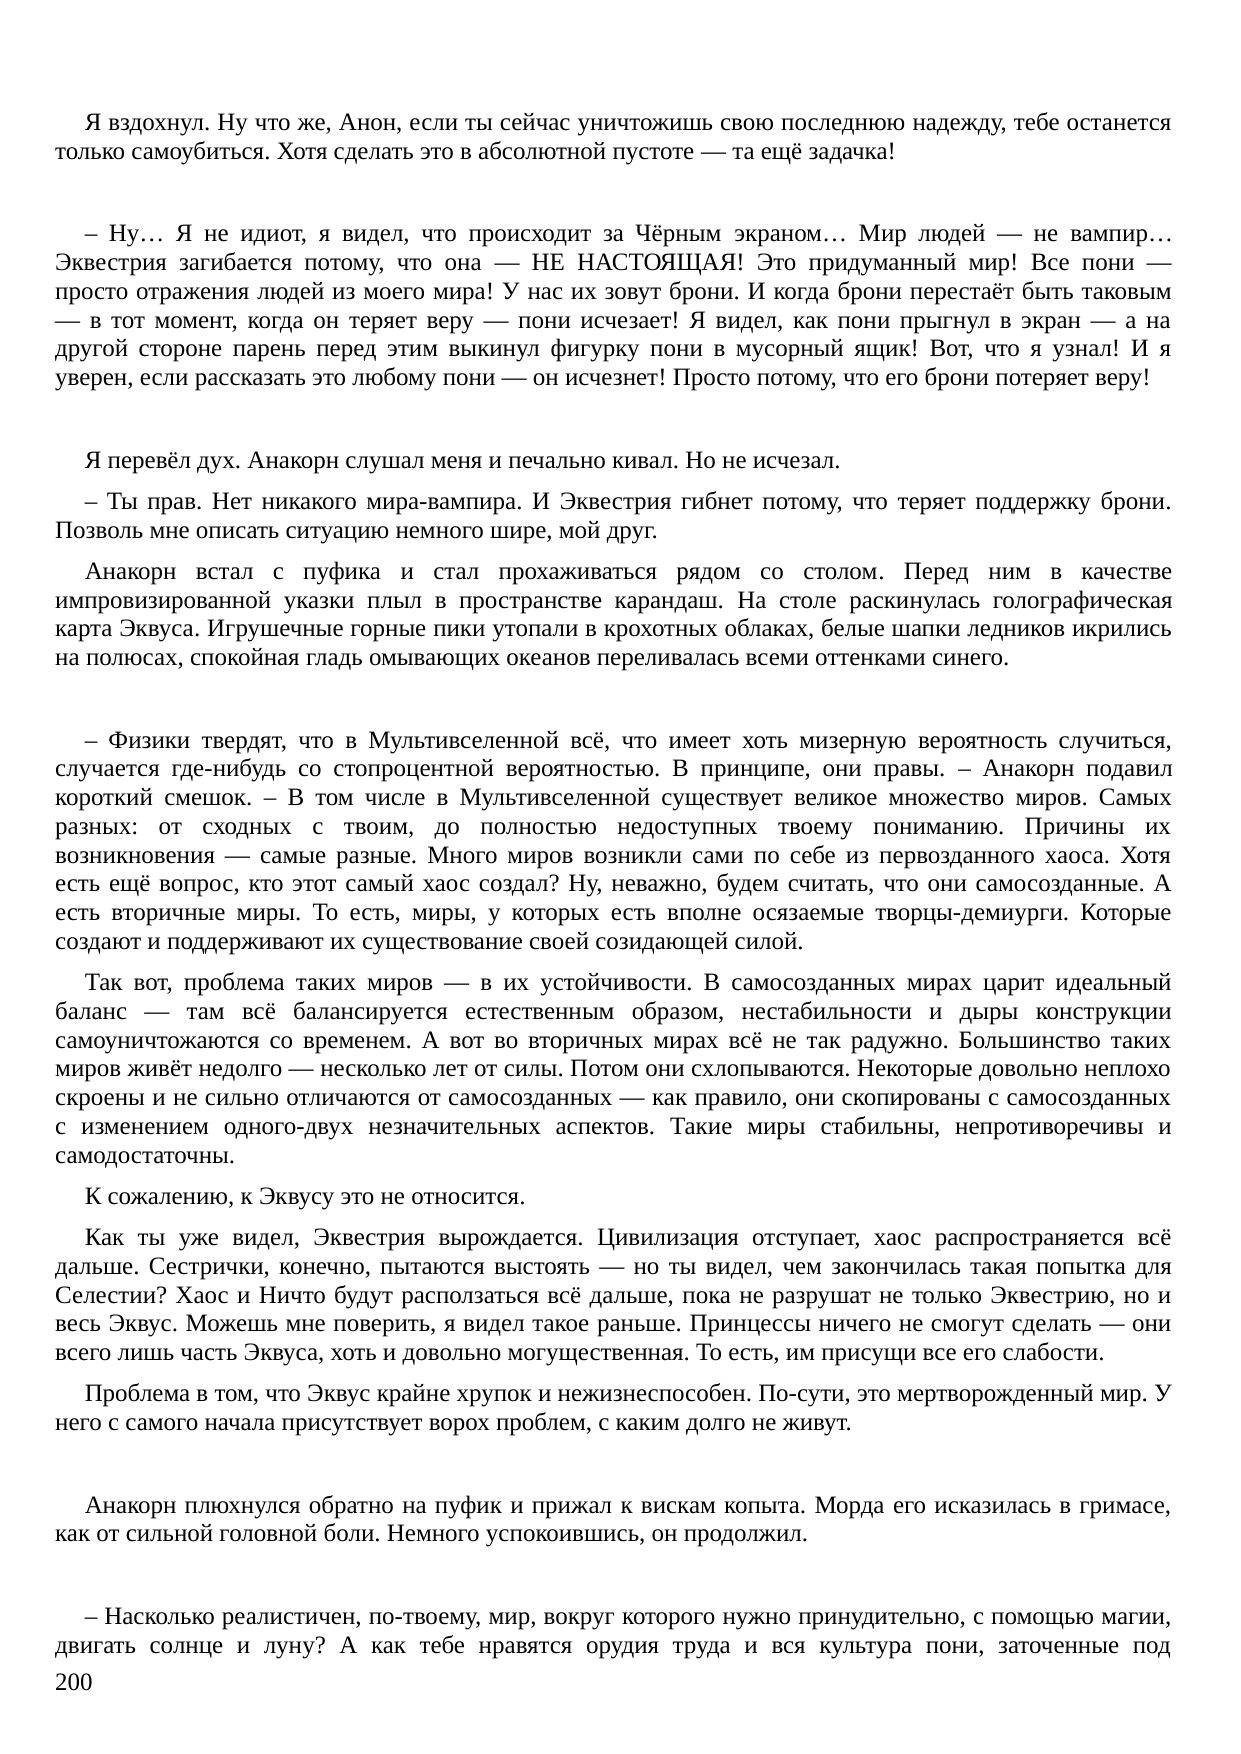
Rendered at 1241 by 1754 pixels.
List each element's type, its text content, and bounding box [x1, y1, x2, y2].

text Анакорн встал с пуфика и стал прохаживаться рядом со столом. Перед ним в качестве импровизированной указки плыл в пространстве карандаш. На столе раскинулась голографическая карта Эквуса. Игрушечные горные пики утопали в крохотных облаках, белые шапки ледников икрились на полюсах, спокойная гладь омывающих океанов переливалась всеми оттенками синего. [55, 556, 1173, 671]
text – Ну… Я не идиот, я видел, что происходит за Чёрным экраном… Мир людей — не вампир… Эквестрия загибается потому, что она — НЕ НАСТОЯЩАЯ! Это придуманный мир! Все пони — просто отражения людей из моего мира! У нас их зовут брони. И когда брони перестаёт быть таковым — в тот момент, когда он теряет веру — пони исчезает! Я видел, как пони прыгнул в экран — а на другой стороне парень перед этим выкинул фигурку пони в мусорный ящик! Вот, что я узнал! И я уверен, если рассказать это любому пони — он исчезнет! Просто потому, что его брони потеряет веру! [55, 218, 1173, 391]
text Анакорн плюхнулся обратно на пуфик и прижал к вискам копыта. Морда его исказилась в гримасе, как от сильной головной боли. Немного успокоившись, он продолжил. [55, 1490, 1173, 1547]
text Я перевёл дух. Анакорн слушал меня и печально кивал. Но не исчезал. [55, 445, 1173, 473]
text – Физики твердят, что в Мультивселенной всё, что имеет хоть мизерную вероятность случиться, случается где-нибудь со стопроцентной вероятностью. В принципе, они правы. – Анакорн подавил короткий смешок. – В том числе в Мультивселенной существует великое множество миров. Самых разных: от сходных с твоим, до полностью недоступных твоему пониманию. Причины их возникновения — самые разные. Много миров возникли сами по себе из первозданного хаоса. Хотя есть ещё вопрос, кто этот самый хаос создал? Ну, неважно, будем считать, что они самосозданные. А есть вторичные миры. То есть, миры, у которых есть вполне осязаемые творцы-демиурги. Которые создают и поддерживают их существование своей созидающей силой. [55, 725, 1173, 955]
text Я вздохнул. Ну что же, Анон, если ты сейчас уничтожишь свою последнюю надежду, тебе останется только самоубиться. Хотя сделать это в абсолютной пустоте — та ещё задачка! [55, 107, 1173, 165]
text Так вот, проблема таких миров — в их устойчивости. В самосозданных мирах царит идеальный баланс — там всё балансируется естественным образом, нестабильности и дыры конструкции самоуничтожаются со временем. А вот во вторичных мирах всё не так радужно. Большинство таких миров живёт недолго — несколько лет от силы. Потом они схлопываются. Некоторые довольно неплохо скроены и не сильно отличаются от самосозданных — как правило, они скопированы с самосозданных с изменением одного-двух незначительных аспектов. Такие миры стабильны, непротиворечивы и самодостаточны. [55, 967, 1173, 1168]
text – Ты прав. Нет никакого мира-вампира. И Эквестрия гибнет потому, что теряет поддержку брони. Позволь мне описать ситуацию немного шире, мой друг. [55, 486, 1173, 543]
text – Насколько реалистичен, по-твоему, мир, вокруг которого нужно принудительно, с помощью магии, двигать солнце и луну? А как тебе нравятся орудия труда и вся культура пони, заточенные под [55, 1601, 1173, 1658]
text Проблема в том, что Эквус крайне хрупок и нежизнеспособен. По-сути, это мертворожденный мир. У него с самого начала присутствует ворох проблем, с каким долго не живут. [55, 1378, 1173, 1436]
text К сожалению, к Эквусу это не относится. [55, 1181, 1173, 1210]
text Как ты уже видел, Эквестрия вырождается. Цивилизация отступает, хаос распространяется всё дальше. Сестрички, конечно, пытаются выстоять — но ты видел, чем закончилась такая попытка для Селестии? Хаос и Ничто будут расползаться всё дальше, пока не разрушат не только Эквестрию, но и весь Эквус. Можешь мне поверить, я видел такое раньше. Принцессы ничего не смогут сделать — они всего лишь часть Эквуса, хоть и довольно могущественная. То есть, им присущи все его слабости. [55, 1222, 1173, 1366]
